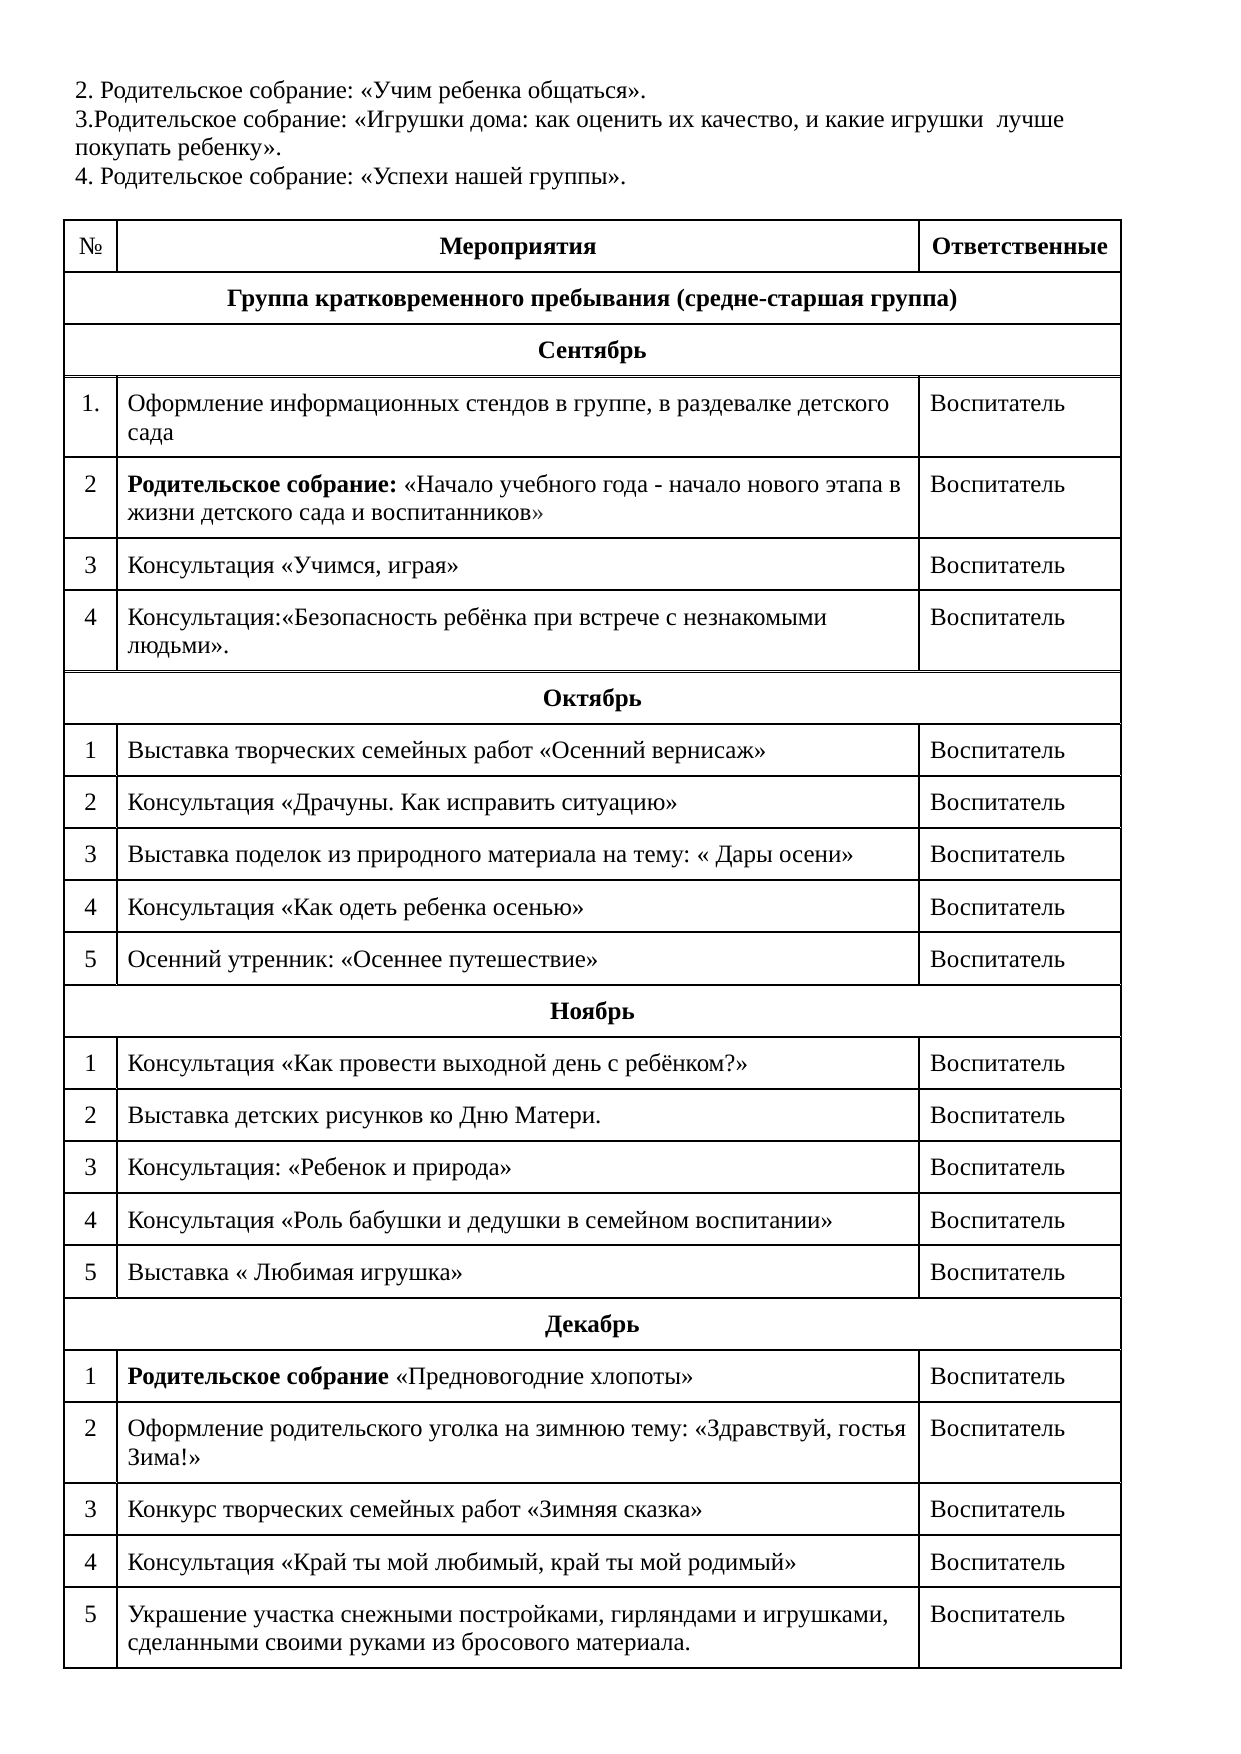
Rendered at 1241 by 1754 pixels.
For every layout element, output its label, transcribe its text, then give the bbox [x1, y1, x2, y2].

table_cell Воспитатель [920, 1351, 1120, 1401]
text 4. Родительское собрание: «Успехи нашей группы». [75, 161, 1165, 190]
table_cell Украшение участка снежными постройками, гирляндами и игрушками, сделанными своими руками из бросового материала. [118, 1588, 918, 1667]
table_cell 1. [65, 378, 116, 456]
table_cell Воспитатель [920, 539, 1120, 589]
table_cell Оформление информационных стендов в группе, в раздевалке детского сада [118, 378, 918, 456]
table_cell Воспитатель [920, 1090, 1120, 1140]
table_cell Осенний утренник: «Осеннее путешествие» [118, 933, 918, 983]
table_cell 4 [65, 591, 116, 670]
table_cell 4 [65, 1536, 116, 1586]
table_cell Консультация: «Ребенок и природа» [118, 1142, 918, 1192]
table_cell Выставка « Любимая игрушка» [118, 1246, 918, 1297]
table_cell 1 [65, 1038, 116, 1088]
table_cell Воспитатель [920, 725, 1120, 775]
table_cell Октябрь [65, 673, 1120, 722]
table_cell Родительское собрание: «Начало учебного года - начало нового этапа в жизни детского сада и воспитанников» [118, 458, 918, 537]
table_cell 1 [65, 1351, 116, 1401]
table_cell 1 [65, 725, 116, 775]
table_cell Воспитатель [920, 881, 1120, 931]
table_cell Воспитатель [920, 1142, 1120, 1192]
table_cell Выставка детских рисунков ко Дню Матери. [118, 1090, 918, 1140]
table_header Мероприятия [118, 221, 918, 271]
table_cell Родительское собрание «Предновогодние хлопоты» [118, 1351, 918, 1401]
table_cell 2 [65, 458, 116, 537]
table_cell 5 [65, 1588, 116, 1667]
table_cell Выставка поделок из природного материала на тему: « Дары осени» [118, 829, 918, 879]
table_cell Группа кратковременного пребывания (средне-старшая группа) [65, 273, 1120, 323]
table_cell 3 [65, 1142, 116, 1192]
table_cell Консультация:«Безопасность ребёнка при встрече с незнакомыми людьми». [118, 591, 918, 670]
table_cell 3 [65, 539, 116, 589]
table_cell Консультация «Как провести выходной день с ребёнком?» [118, 1038, 918, 1088]
table_cell Воспитатель [920, 777, 1120, 827]
table_cell Выставка творческих семейных работ «Осенний вернисаж» [118, 725, 918, 775]
table_cell Воспитатель [920, 1403, 1120, 1482]
table_cell Воспитатель [920, 1484, 1120, 1534]
table_cell Конкурс творческих семейных работ «Зимняя сказка» [118, 1484, 918, 1534]
table_cell Воспитатель [920, 458, 1120, 537]
table_cell Воспитатель [920, 1038, 1120, 1088]
table_cell Воспитатель [920, 1536, 1120, 1586]
table_cell 4 [65, 1194, 116, 1244]
table_cell Воспитатель [920, 829, 1120, 879]
table_header № [65, 221, 116, 271]
text 2. Родительское собрание: «Учим ребенка общаться». [75, 75, 1165, 104]
table_cell 5 [65, 1246, 116, 1297]
table_cell 3 [65, 1484, 116, 1534]
table_header Ответственные [920, 221, 1120, 271]
table_cell Воспитатель [920, 1194, 1120, 1244]
table_cell 5 [65, 933, 116, 983]
table_cell Воспитатель [920, 591, 1120, 670]
table_cell 3 [65, 829, 116, 879]
text 3.Родительское собрание: «Игрушки дома: как оценить их качество, и какие игрушки лучше покупать ребенку». [75, 104, 1165, 161]
table_cell Ноябрь [65, 986, 1120, 1036]
table_cell Консультация «Край ты мой любимый, край ты мой родимый» [118, 1536, 918, 1586]
table_cell Воспитатель [920, 1588, 1120, 1667]
table_cell Сентябрь [65, 325, 1120, 375]
table_cell 2 [65, 777, 116, 827]
table_cell Оформление родительского уголка на зимнюю тему: «Здравствуй, гостья Зима!» [118, 1403, 918, 1482]
table_cell Воспитатель [920, 378, 1120, 456]
table_cell Декабрь [65, 1299, 1120, 1349]
table_cell Консультация «Как одеть ребенка осенью» [118, 881, 918, 931]
table_cell Консультация «Учимся, играя» [118, 539, 918, 589]
table_cell 2 [65, 1403, 116, 1482]
table_cell Воспитатель [920, 1246, 1120, 1297]
table_cell 2 [65, 1090, 116, 1140]
table_cell Консультация «Роль бабушки и дедушки в семейном воспитании» [118, 1194, 918, 1244]
table_cell 4 [65, 881, 116, 931]
table_cell Воспитатель [920, 933, 1120, 983]
table_cell Консультация «Драчуны. Как исправить ситуацию» [118, 777, 918, 827]
